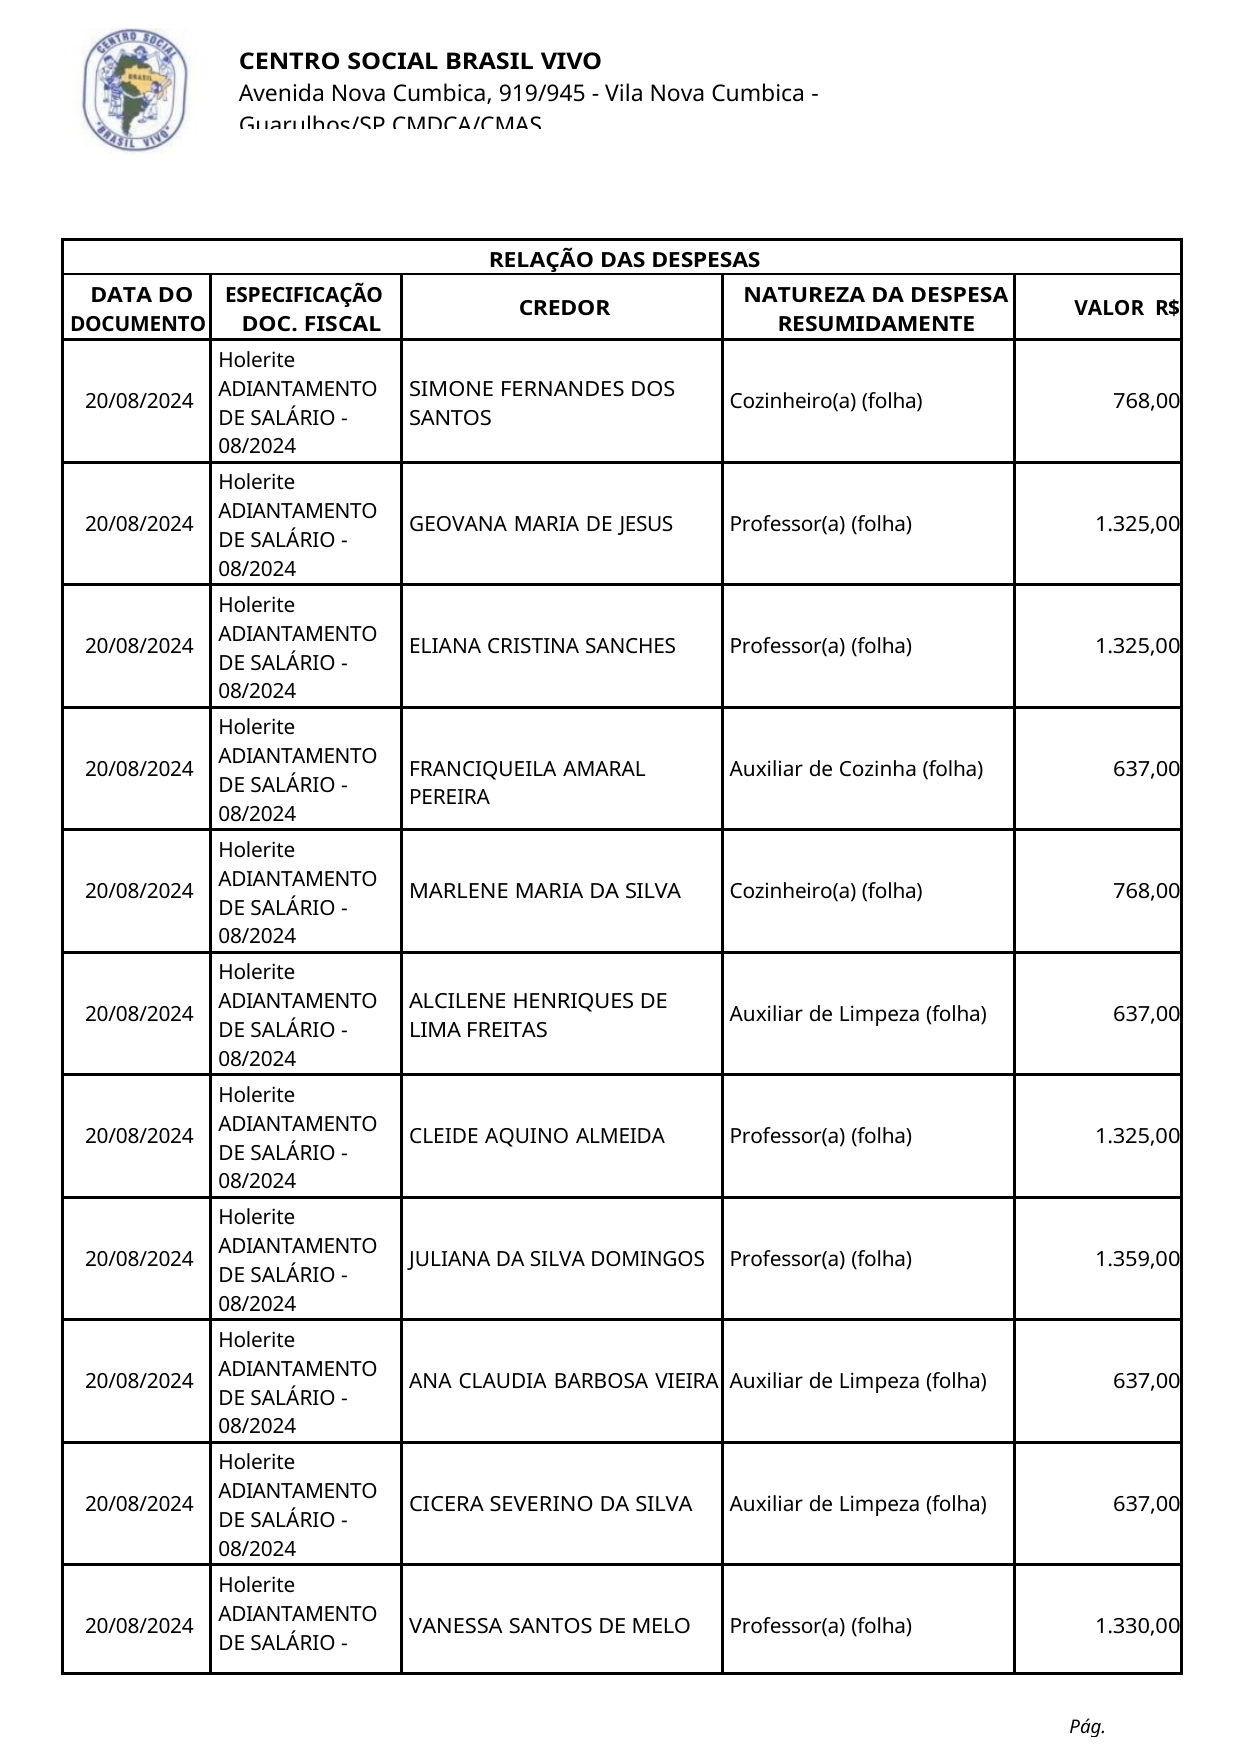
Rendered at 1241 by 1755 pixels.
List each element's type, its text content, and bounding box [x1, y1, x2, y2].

table_cell 768,00 [1016, 341, 1180, 461]
table_cell Holerite ADIANTAMENTO DE SALÁRIO - 08/2024 [212, 1321, 400, 1441]
table_cell 20/08/2024 [64, 1076, 209, 1196]
table_cell ANA CLAUDIA BARBOSA VIEIRA [403, 1321, 721, 1441]
table_cell 1.359,00 [1016, 1199, 1180, 1318]
table_cell GEOVANA MARIA DE JESUS [403, 464, 721, 583]
table_cell 1.325,00 [1016, 586, 1180, 706]
table_cell Professor(a) (folha) [724, 1566, 1013, 1672]
table_cell 637,00 [1016, 1321, 1180, 1441]
table_cell 20/08/2024 [64, 709, 209, 828]
table_cell VANESSA SANTOS DE MELO [403, 1566, 721, 1672]
table_cell 20/08/2024 [64, 1566, 209, 1672]
table_cell 20/08/2024 [64, 831, 209, 951]
table_cell JULIANA DA SILVA DOMINGOS [403, 1199, 721, 1318]
table_cell Cozinheiro(a) (folha) [724, 831, 1013, 951]
table_cell Auxiliar de Limpeza (folha) [724, 954, 1013, 1073]
table_cell Holerite ADIANTAMENTO DE SALÁRIO [212, 1566, 400, 1672]
table_cell Holerite ADIANTAMENTO DE SALÁRIO - 08/2024 [212, 1444, 400, 1563]
table_cell ELIANA CRISTINA SANCHES [403, 586, 721, 706]
table_cell SIMONE FERNANDES DOS SANTOS [403, 341, 721, 461]
table_cell 637,00 [1016, 954, 1180, 1073]
table_cell Professor(a) (folha) [724, 464, 1013, 583]
table_cell 20/08/2024 [64, 954, 209, 1073]
table_cell Professor(a) (folha) [724, 1199, 1013, 1318]
table_cell 1.325,00 [1016, 464, 1180, 583]
table_cell 20/08/2024 [64, 464, 209, 583]
table_cell Holerite ADIANTAMENTO DE SALÁRIO - 08/2024 [212, 341, 400, 461]
table_cell CICERA SEVERINO DA SILVA [403, 1444, 721, 1563]
table_cell Professor(a) (folha) [724, 1076, 1013, 1196]
table_cell Holerite ADIANTAMENTO DE SALÁRIO - 08/2024 [212, 831, 400, 951]
table_cell Auxiliar de Limpeza (folha) [724, 1444, 1013, 1563]
table_cell 768,00 [1016, 831, 1180, 951]
table_cell 20/08/2024 [64, 341, 209, 461]
table_cell FRANCIQUEILA AMARAL PEREIRA [403, 709, 721, 828]
table_cell 20/08/2024 [64, 1199, 209, 1318]
table_cell 20/08/2024 [64, 1321, 209, 1441]
table_cell Auxiliar de Limpeza (folha) [724, 1321, 1013, 1441]
table_cell DATA DO DOCUMENTO [64, 275, 209, 338]
table_cell Holerite ADIANTAMENTO DE SALÁRIO - 08/2024 [212, 464, 400, 583]
table_cell Cozinheiro(a) (folha) [724, 341, 1013, 461]
table_cell CLEIDE AQUINO ALMEIDA [403, 1076, 721, 1196]
table_cell Auxiliar de Cozinha (folha) [724, 709, 1013, 828]
table_cell CREDOR [403, 275, 721, 338]
table_cell Holerite ADIANTAMENTO DE SALÁRIO - 08/2024 [212, 709, 400, 828]
table_cell ESPECIFICAÇÃO DOC. FISCAL [212, 275, 400, 338]
table_cell VALOR R$ [1016, 275, 1180, 338]
table_cell Holerite ADIANTAMENTO DE SALÁRIO - 08/2024 [212, 954, 400, 1073]
table_cell 1.325,00 [1016, 1076, 1180, 1196]
table_cell NATUREZA DA DESPESA RESUMIDAMENTE [724, 275, 1013, 338]
table_cell Holerite ADIANTAMENTO DE SALÁRIO - 08/2024 [212, 586, 400, 706]
table_header RELAÇÃO DAS DESPESAS [64, 241, 1180, 273]
table_cell 20/08/2024 [64, 586, 209, 706]
table_cell Holerite ADIANTAMENTO DE SALÁRIO - 08/2024 [212, 1076, 400, 1196]
table_cell Holerite ADIANTAMENTO DE SALÁRIO - 08/2024 [212, 1199, 400, 1318]
table_cell Professor(a) (folha) [724, 586, 1013, 706]
table_cell MARLENE MARIA DA SILVA [403, 831, 721, 951]
table_cell 637,00 [1016, 1444, 1180, 1563]
table_cell 637,00 [1016, 709, 1180, 828]
table_cell 1.330,00 [1016, 1566, 1180, 1672]
table_cell 20/08/2024 [64, 1444, 209, 1563]
table_cell ALCILENE HENRIQUES DE LIMA FREITAS [403, 954, 721, 1073]
